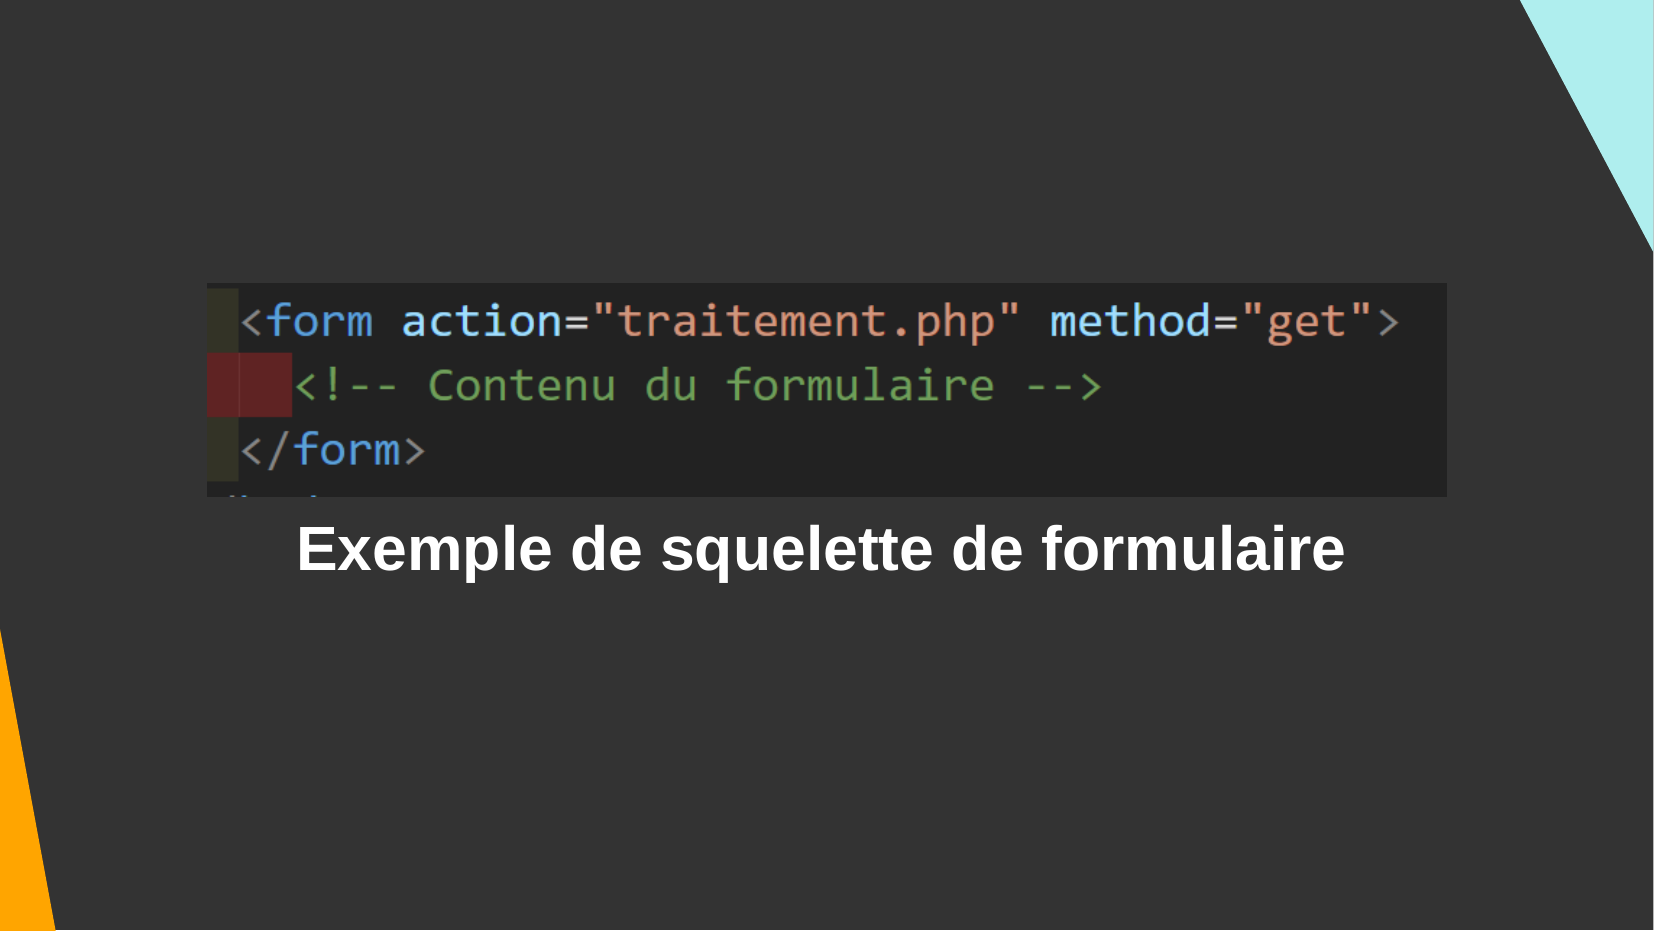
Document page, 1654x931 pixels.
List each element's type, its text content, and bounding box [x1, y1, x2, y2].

text_box [1519, 0, 1654, 254]
text_box [0, 629, 56, 931]
picture [207, 283, 1447, 497]
title Exemple de squelette de formulaire [22, 513, 1622, 584]
